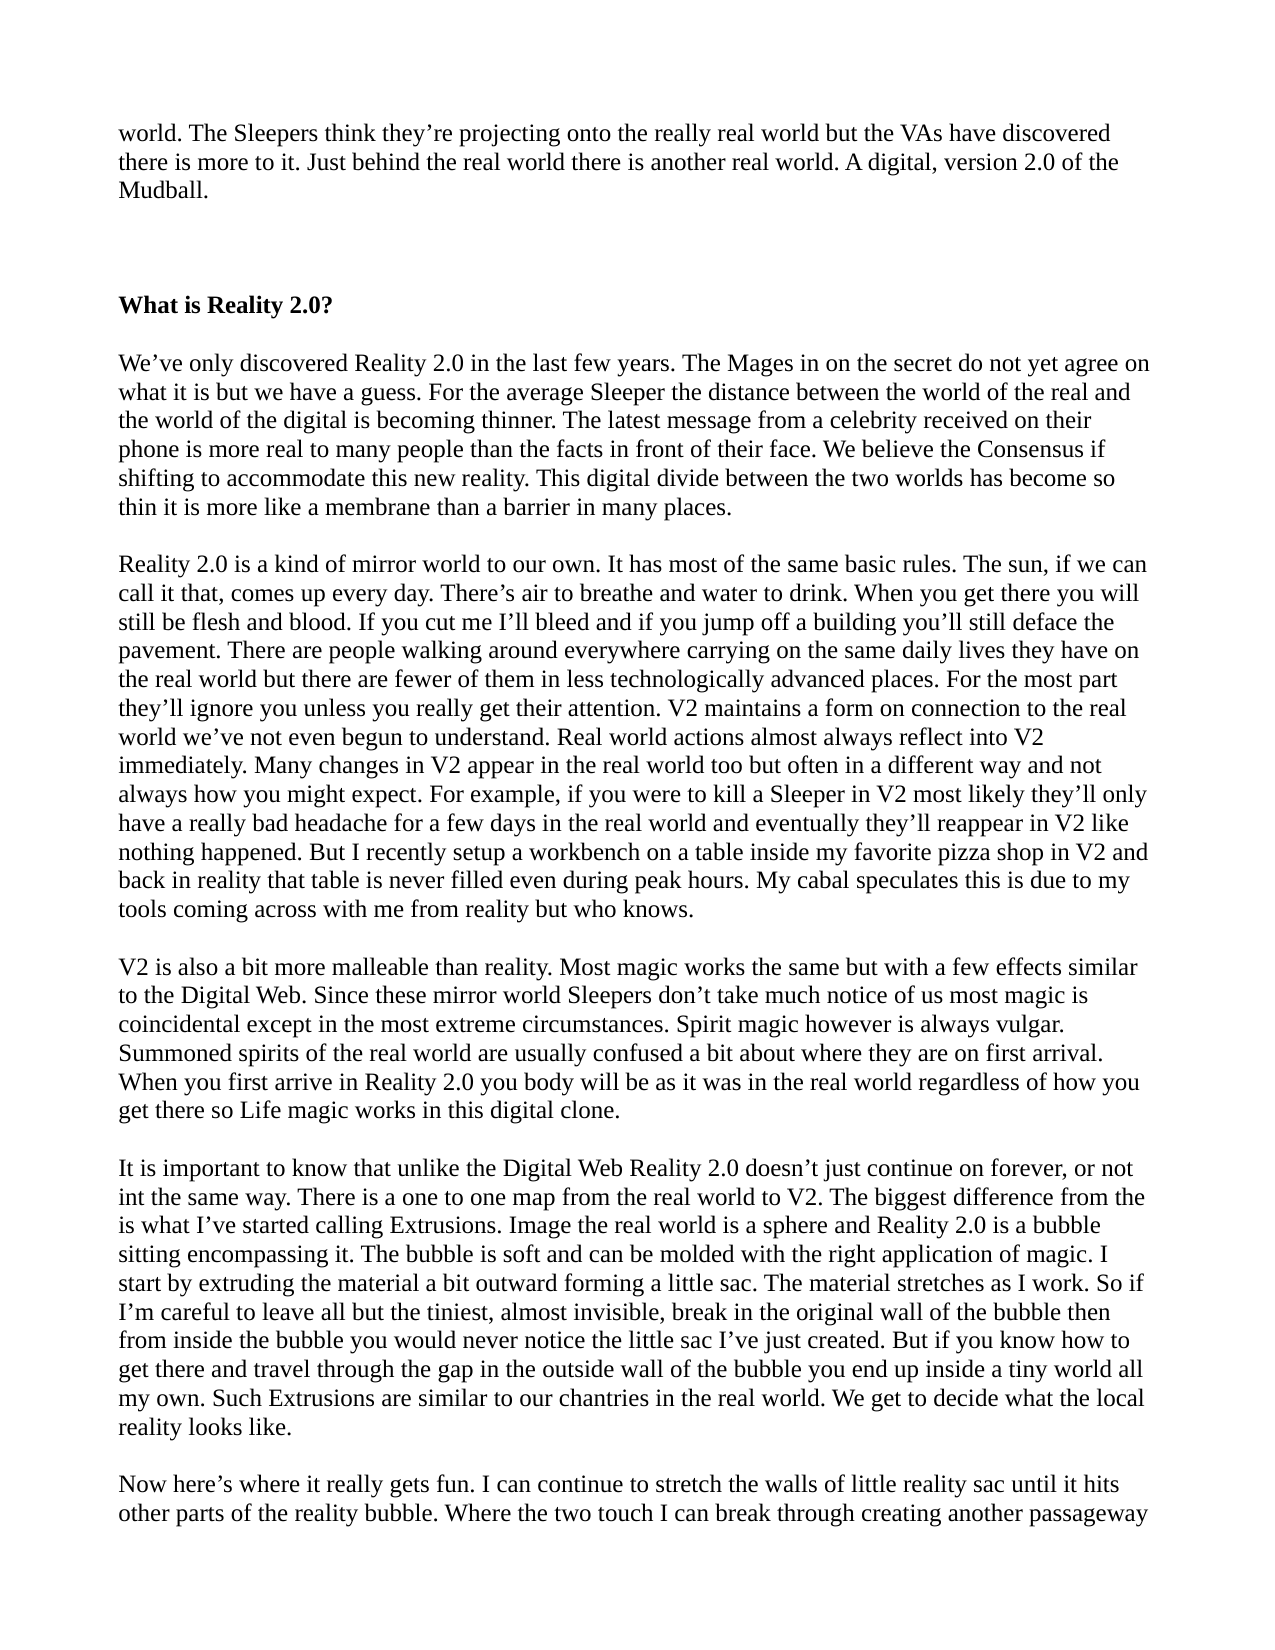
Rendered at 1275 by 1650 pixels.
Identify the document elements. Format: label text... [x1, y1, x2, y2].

text It is important to know that unlike the Digital Web Reality 2.0 doesn’t just continue on forever, or not int the same way. There is a one to one map from the real world to V2. The biggest difference from the is what I’ve started calling Extrusions. Image the real world is a sphere and Reality 2.0 is a bubble sitting encompassing it. The bubble is soft and can be molded with the right application of magic. I start by extruding the material a bit outward forming a little sac. The material stretches as I work. So if I’m careful to leave all but the tiniest, almost invisible, break in the original wall of the bubble then from inside the bubble you would never notice the little sac I’ve just created. But if you know how to get there and travel through the gap in the outside wall of the bubble you end up inside a tiny world all my own. Such Extrusions are similar to our chantries in the real world. We get to decide what the local reality looks like. [118, 1153, 1157, 1441]
text world. The Sleepers think they’re projecting onto the really real world but the VAs have discovered there is more to it. Just behind the real world there is another real world. A digital, version 2.0 of the Mudball. [118, 118, 1157, 204]
text V2 is also a bit more malleable than reality. Most magic works the same but with a few effects similar to the Digital Web. Since these mirror world Sleepers don’t take much notice of us most magic is coincidental except in the most extreme circumstances. Spirit magic however is always vulgar. Summoned spirits of the real world are usually confused a bit about where they are on first arrival. When you first arrive in Reality 2.0 you body will be as it was in the real world regardless of how you get there so Life magic works in this digital clone. [118, 952, 1157, 1124]
text Reality 2.0 is a kind of mirror world to our own. It has most of the same basic rules. The sun, if we can call it that, comes up every day. There’s air to breathe and water to drink. When you get there you will still be flesh and blood. If you cut me I’ll bleed and if you jump off a building you’ll still deface the pavement. There are people walking around everywhere carrying on the same daily lives they have on the real world but there are fewer of them in less technologically advanced places. For the most part they’ll ignore you unless you really get their attention. V2 maintains a form on connection to the real world we’ve not even begun to understand. Real world actions almost always reflect into V2 immediately. Many changes in V2 appear in the real world too but often in a different way and not always how you might expect. For example, if you were to kill a Sleeper in V2 most likely they’ll only have a really bad headache for a few days in the real world and eventually they’ll reappear in V2 like nothing happened. But I recently setup a workbench on a table inside my favorite pizza shop in V2 and back in reality that table is never filled even during peak hours. My cabal speculates this is due to my tools coming across with me from reality but who knows. [118, 549, 1157, 923]
text We’ve only discovered Reality 2.0 in the last few years. The Mages in on the secret do not yet agree on what it is but we have a guess. For the average Sleeper the distance between the world of the real and the world of the digital is becoming thinner. The latest message from a celebrity received on their phone is more real to many people than the facts in front of their face. We believe the Consensus if shifting to accommodate this new reality. This digital divide between the two worlds has become so thin it is more like a membrane than a barrier in many places. [118, 348, 1157, 521]
text Now here’s where it really gets fun. I can continue to stretch the walls of little reality sac until it hits other parts of the reality bubble. Where the two touch I can break through creating another passageway [118, 1469, 1157, 1527]
text What is Reality 2.0? [118, 291, 1157, 319]
